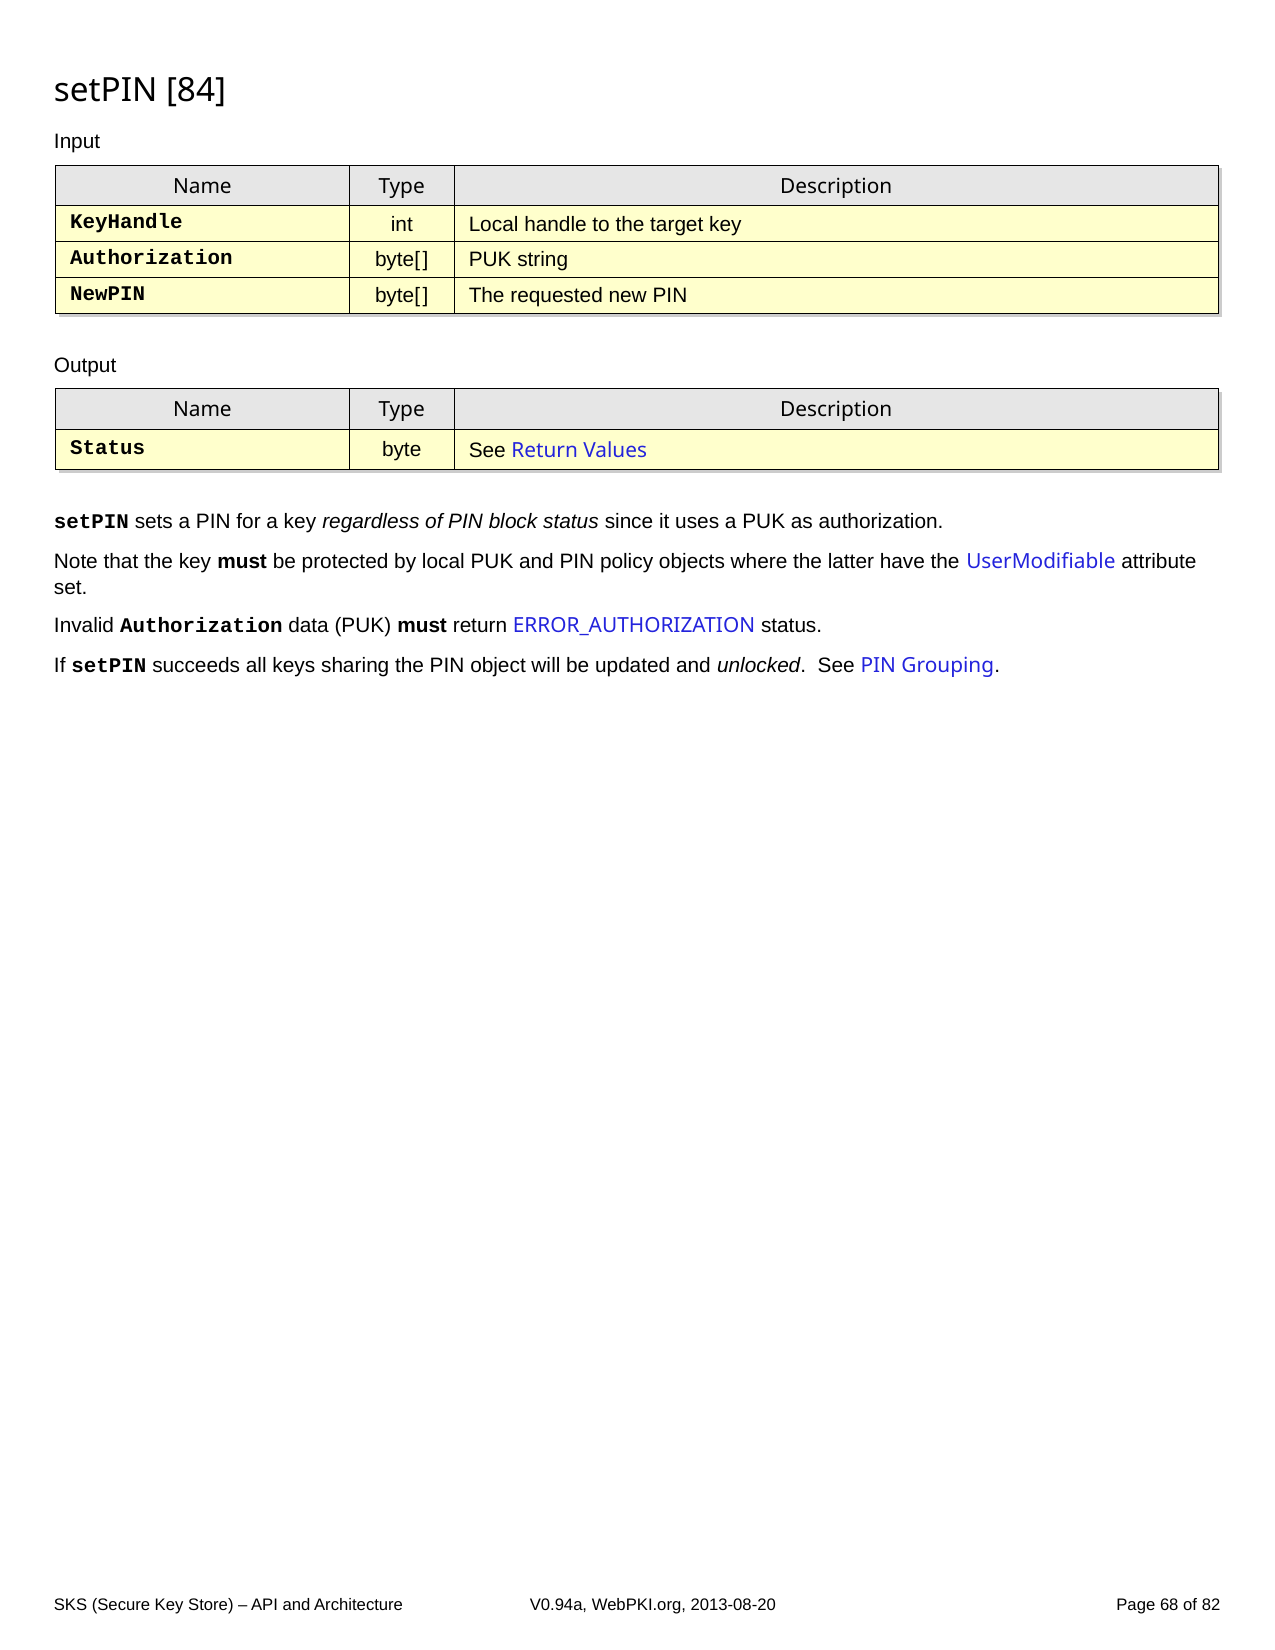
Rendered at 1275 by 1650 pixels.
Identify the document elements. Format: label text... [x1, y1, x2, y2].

table_cell See Return Values [455, 430, 1218, 469]
table_cell NewPIN [56, 278, 349, 313]
text Note that the key must be protected by local PUK and PIN policy objects where the latter have the UserModifiable attribute set. [54, 546, 1221, 598]
subtitle setPIN [84] [54, 66, 1221, 111]
table_header Type [350, 166, 454, 205]
text Invalid Authorization data (PUK) must return ERROR_AUTHORIZATION status. [54, 610, 1221, 639]
text setPIN sets a PIN for a key regardless of PIN block status since it uses a PUK as authorization. [54, 508, 1221, 534]
text Output [54, 352, 1221, 376]
table_cell byte⁮[ ] [350, 278, 454, 313]
table_cell KeyHandle [56, 206, 349, 241]
text If setPIN succeeds all keys sharing the PIN object will be updated and unlocked. See PIN Grouping. [54, 651, 1221, 679]
table_cell The requested new PIN [455, 278, 1218, 313]
text Input [54, 129, 1221, 153]
table_cell Authorization [56, 242, 349, 277]
table_header Description [455, 389, 1218, 429]
table_cell PUK string [455, 242, 1218, 277]
table_header Name [56, 166, 349, 205]
table_cell byte [350, 430, 454, 469]
table_cell Status [56, 430, 349, 469]
table_cell int [350, 206, 454, 241]
table_header Description [455, 166, 1218, 205]
table_cell Local handle to the target key [455, 206, 1218, 241]
table_cell byte⁮[ ] [350, 242, 454, 277]
table_header Type [350, 389, 454, 429]
table_header Name [56, 389, 349, 429]
